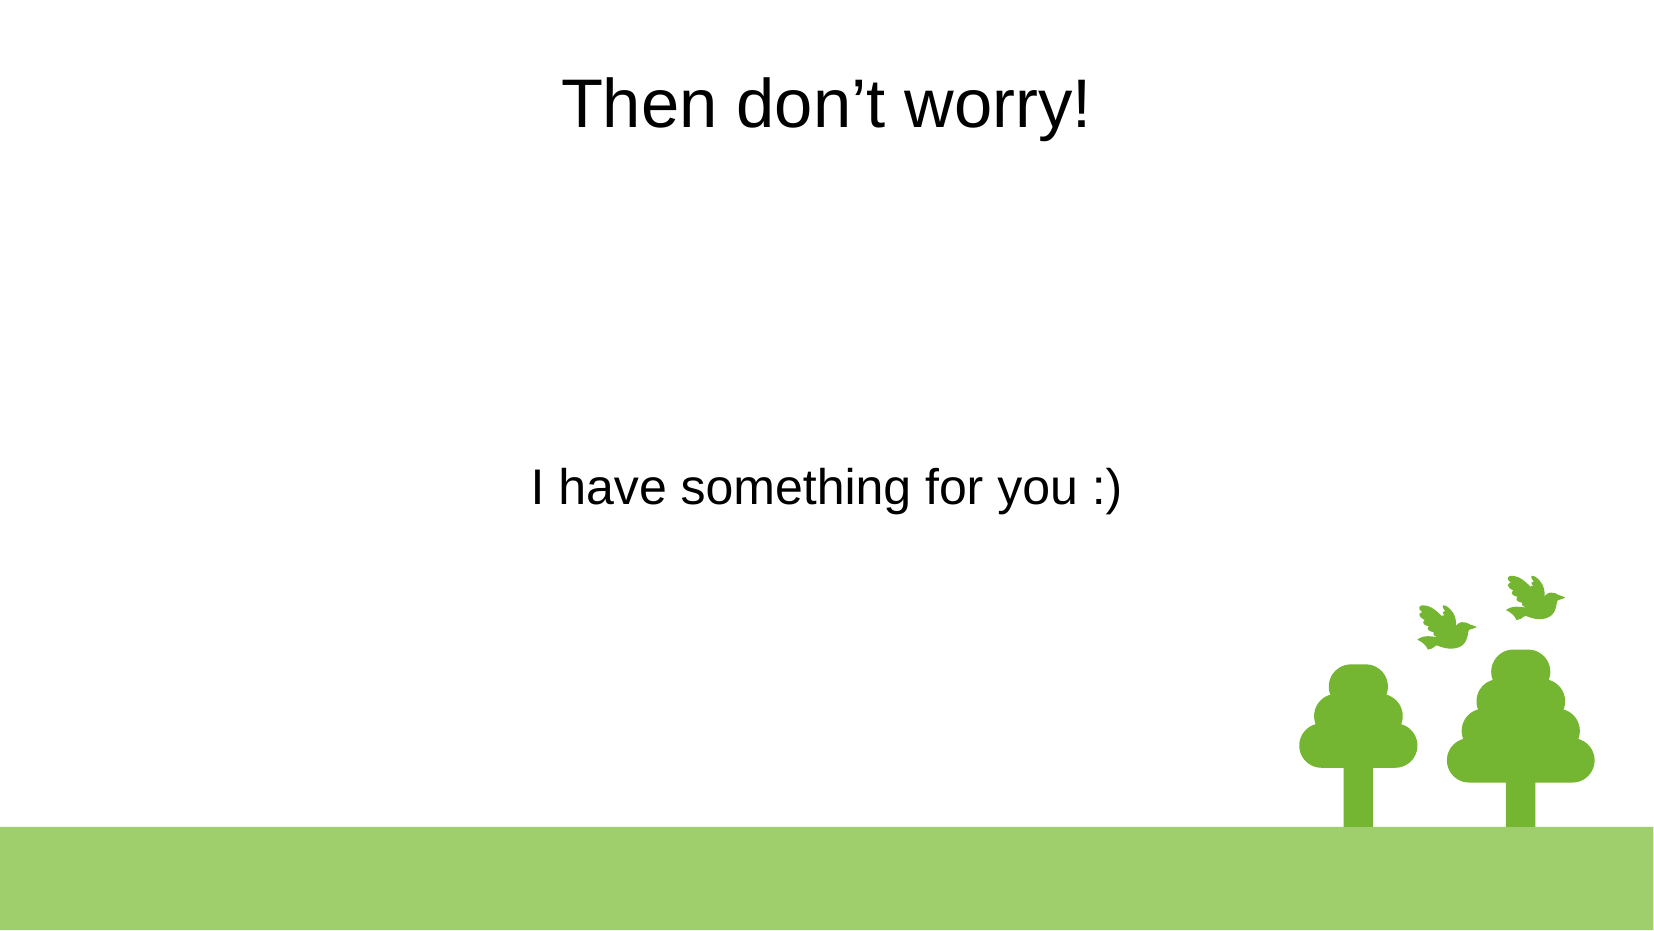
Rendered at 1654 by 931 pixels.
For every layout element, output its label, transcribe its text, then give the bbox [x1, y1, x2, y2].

title Then don’t worry! [88, 29, 1565, 178]
text_box I have something for you :) [88, 206, 1565, 768]
